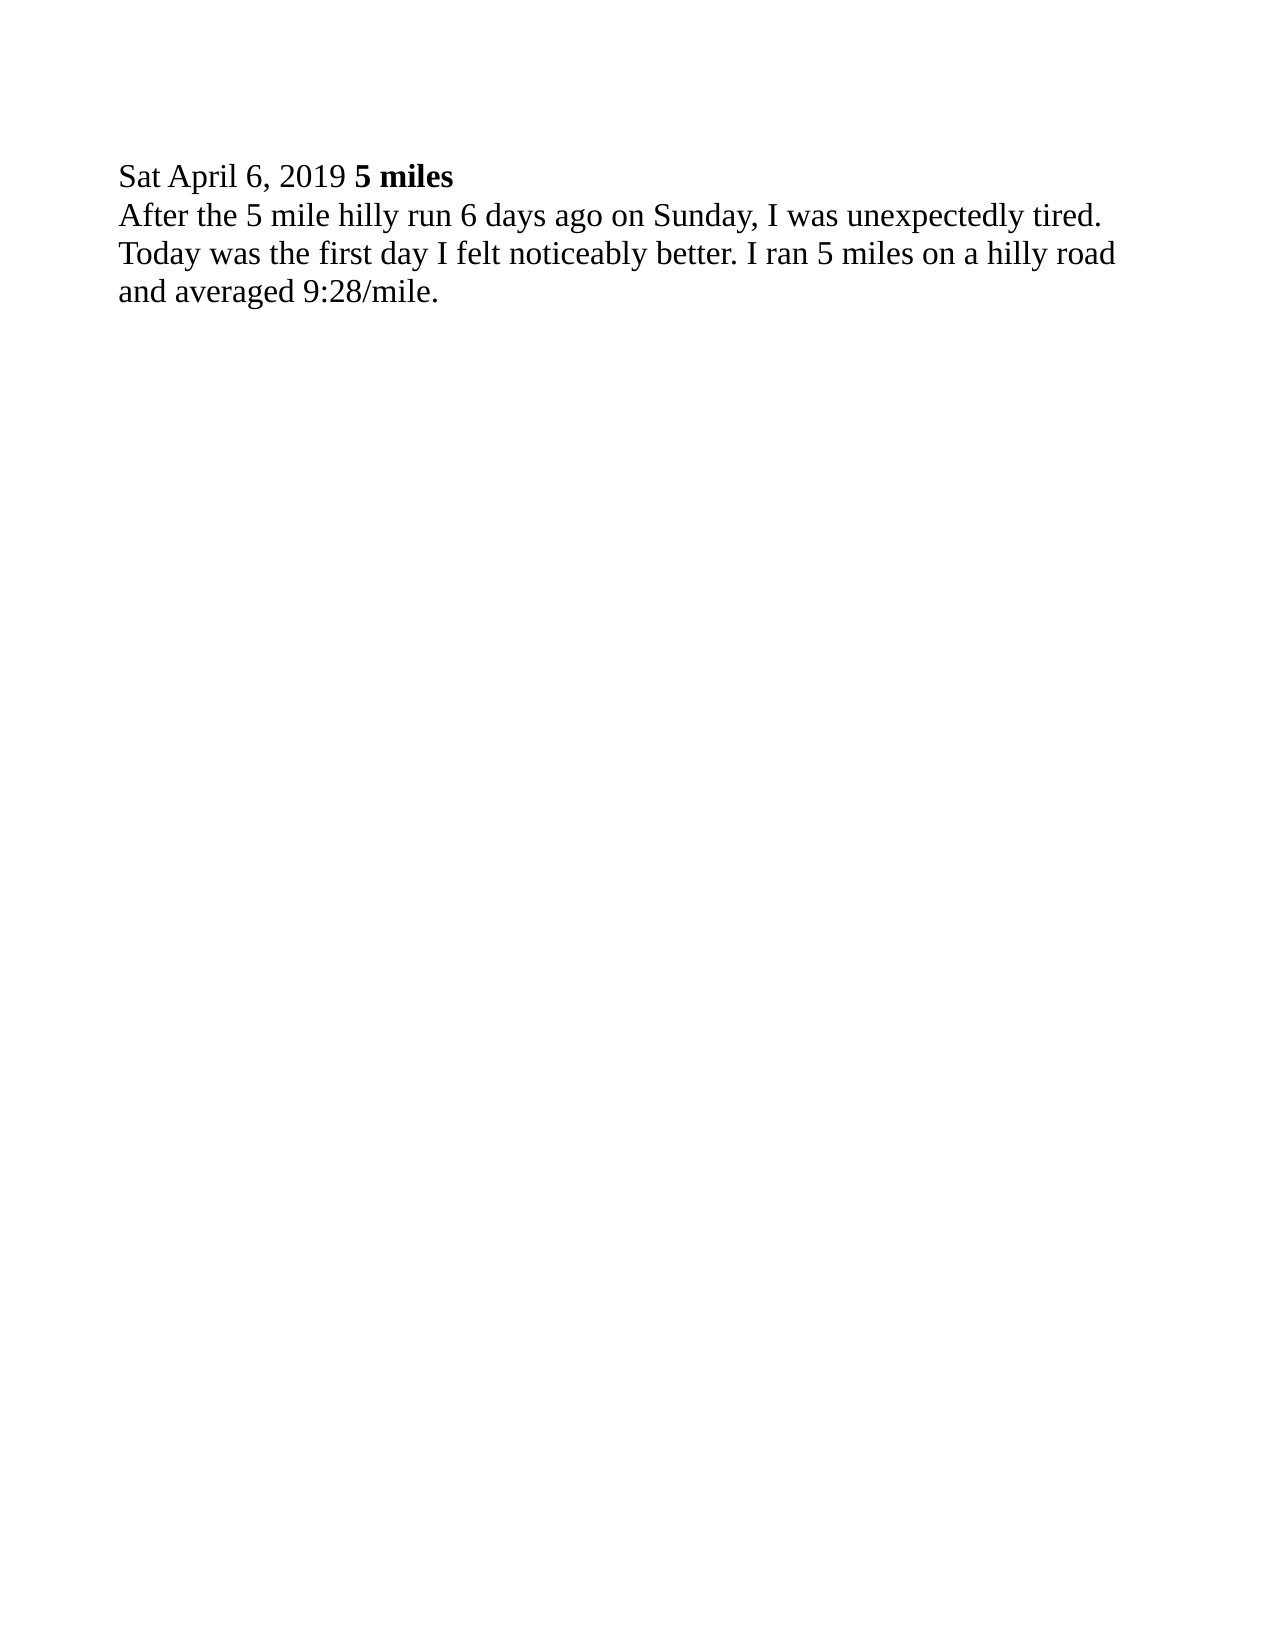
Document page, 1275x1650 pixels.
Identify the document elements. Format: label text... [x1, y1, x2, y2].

text Sat April 6, 2019 5 miles [118, 156, 1161, 195]
text After the 5 mile hilly run 6 days ago on Sunday, I was unexpectedly tired. Today was the first day I felt noticeably better. I ran 5 miles on a hilly road and averaged 9:28/mile. [118, 195, 1161, 310]
